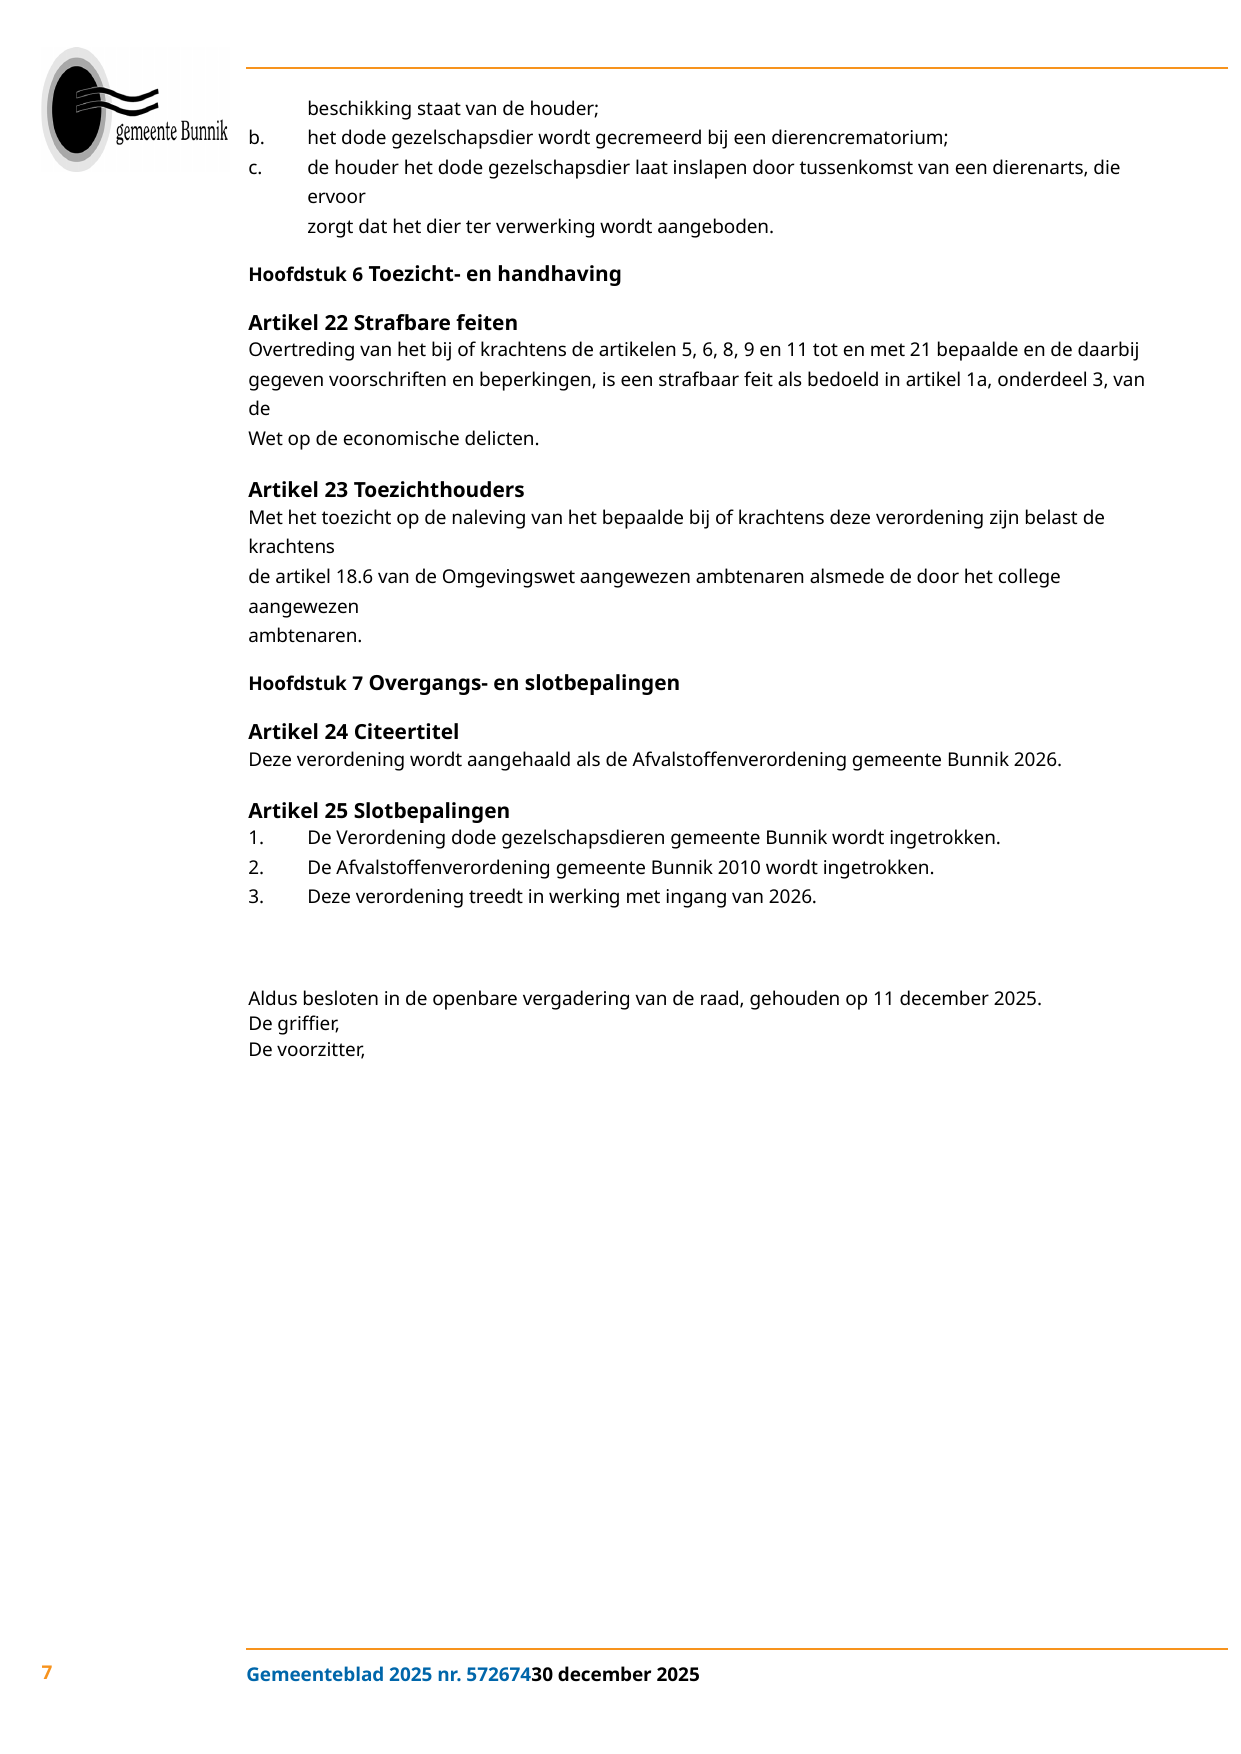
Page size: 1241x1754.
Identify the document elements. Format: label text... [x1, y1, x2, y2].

text De voorzitter, [248, 1036, 1152, 1062]
text Deze verordening wordt aangehaald als de Afvalstoffenverordening gemeente Bunnik 2026. [248, 746, 1152, 771]
text Artikel 22 Strafbare feiten [248, 308, 1152, 336]
text Aldus besloten in de openbare vergadering van de raad, gehouden op 11 december 2025. [248, 985, 1152, 1010]
text ambtenaren. [248, 622, 1152, 648]
text Artikel 25 Slotbepalingen [248, 796, 1152, 824]
picture [41, 47, 231, 172]
text Wet op de economische delicten. [248, 425, 1152, 451]
text Overtreding van het bij of krachtens de artikelen 5, 6, 8, 9 en 11 tot en met 21 bepaalde en de daarbij [248, 336, 1152, 362]
text de artikel 18.6 van de Omgevingswet aangewezen ambtenaren alsmede de door het college aangewezen [248, 563, 1152, 618]
list De Verordening dode gezelschapsdieren gemeente Bunnik wordt ingetrokken. [248, 824, 1152, 850]
text Met het toezicht op de naleving van het bepaalde bij of krachtens deze verordening zijn belast de krachtens [248, 504, 1152, 559]
list Deze verordening treedt in werking met ingang van 2026. [248, 884, 1152, 909]
text Artikel 23 Toezichthouders [248, 476, 1152, 504]
text Hoofdstuk 6 Toezicht- en handhaving [248, 259, 1152, 287]
list beschikking staat van de houder; [248, 95, 1152, 121]
list de houder het dode gezelschapsdier laat inslapen door tussenkomst van een dierenarts, die ervoor [248, 154, 1152, 209]
text Artikel 24 Citeertitel [248, 717, 1152, 746]
list zorgt dat het dier ter verwerking wordt aangeboden. [248, 213, 1152, 239]
text De griffier, [248, 1010, 1152, 1036]
list het dode gezelschapsdier wordt gecremeerd bij een dierencrematorium; [248, 124, 1152, 150]
list De Afvalstoffenverordening gemeente Bunnik 2010 wordt ingetrokken. [248, 854, 1152, 880]
text gegeven voorschriften en beperkingen, is een strafbaar feit als bedoeld in artikel 1a, onderdeel 3, van de [248, 366, 1152, 421]
text Hoofdstuk 7 Overgangs- en slotbepalingen [248, 668, 1152, 696]
